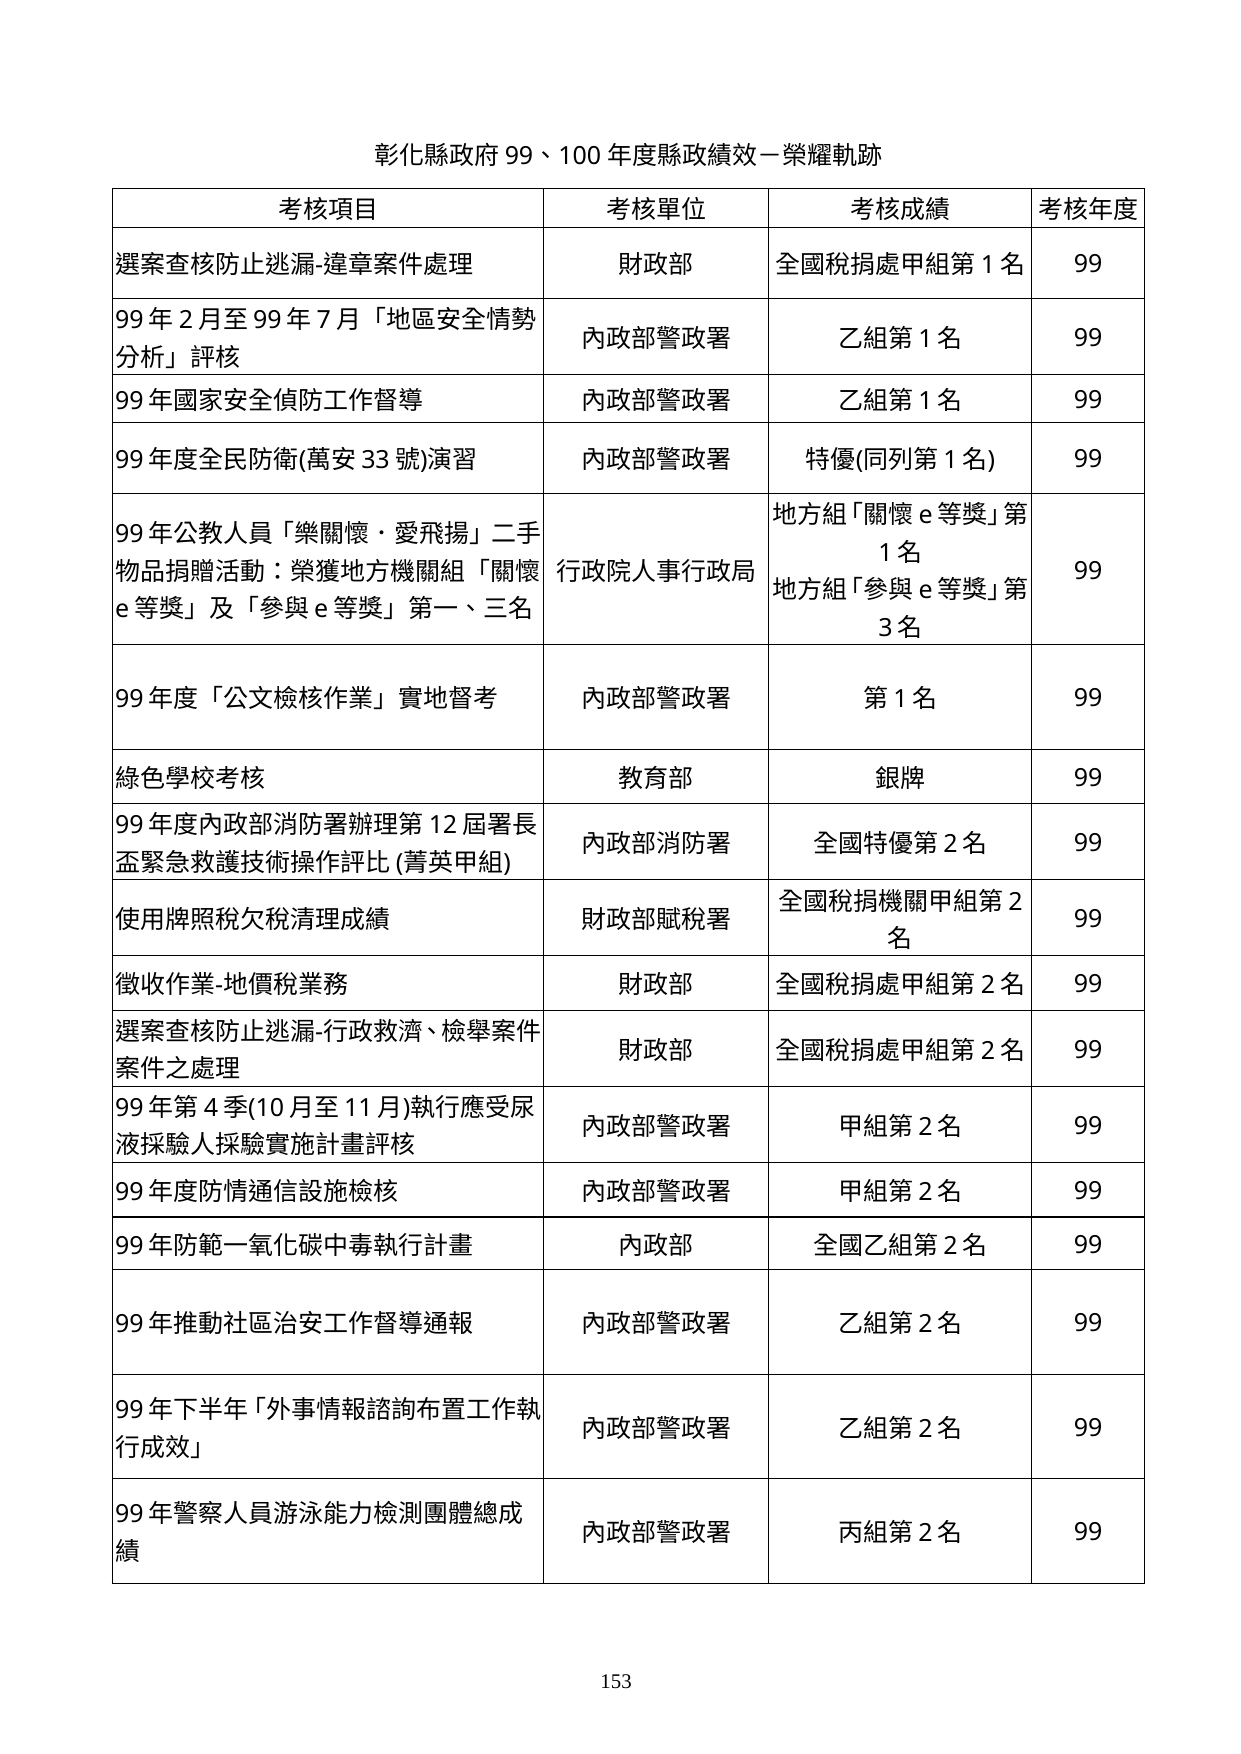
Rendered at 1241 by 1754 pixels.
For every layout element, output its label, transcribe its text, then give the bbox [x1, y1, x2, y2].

table_cell 99年公教人員「樂關懷．愛飛揚」二手物品捐贈活動：榮獲地方機關組「關懷e等獎」及「參與e等獎」第一、三名 [113, 494, 543, 644]
table_cell 財政部 [544, 956, 768, 1010]
table_cell 99 [1032, 750, 1144, 803]
table_cell 徵收作業-地價稅業務 [113, 956, 543, 1010]
table_cell 全國稅捐機關甲組第2名 [769, 880, 1031, 955]
table_cell 99年度全民防衛(萬安33號)演習 [113, 423, 543, 493]
table_cell 內政部警政署 [544, 1163, 768, 1216]
table_cell 99 [1032, 423, 1144, 493]
table_cell 99 [1032, 645, 1144, 749]
table_cell 99 [1032, 880, 1144, 955]
table_cell 乙組第1名 [769, 375, 1031, 422]
table_cell 考核項目 [113, 189, 543, 227]
table_cell 99 [1032, 299, 1144, 374]
table_cell 99 [1032, 1163, 1144, 1216]
table_cell 99 [1032, 375, 1144, 422]
table_cell 99年警察人員游泳能力檢測團體總成績 [113, 1479, 543, 1582]
table_cell 全國稅捐處甲組第1名 [769, 228, 1031, 298]
table_cell 99年2月至99年7月「地區安全情勢分析」評核 [113, 299, 543, 374]
table_cell 全國稅捐處甲組第2名 [769, 956, 1031, 1010]
table_cell 財政部 [544, 228, 768, 298]
table_cell 行政院人事行政局 [544, 494, 768, 644]
table_cell 全國特優第2名 [769, 804, 1031, 879]
table_cell 99年下半年「外事情報諮詢布置工作執行成效」 [113, 1375, 543, 1478]
table_cell 內政部警政署 [544, 1270, 768, 1374]
table_cell 內政部警政署 [544, 1087, 768, 1162]
table_cell 99年防範一氧化碳中毒執行計畫 [113, 1218, 543, 1269]
table_cell 99 [1032, 1087, 1144, 1162]
table_cell 財政部 [544, 1011, 768, 1086]
table_cell 99 [1032, 494, 1144, 644]
table_cell 99 [1032, 228, 1144, 298]
table_cell 99 [1032, 1218, 1144, 1269]
table_cell 特優(同列第1名) [769, 423, 1031, 493]
table_cell 內政部警政署 [544, 1479, 768, 1582]
table_cell 甲組第2名 [769, 1087, 1031, 1162]
table_cell 第1名 [769, 645, 1031, 749]
table_cell 99年國家安全偵防工作督導 [113, 375, 543, 422]
table_cell 99年推動社區治安工作督導通報 [113, 1270, 543, 1374]
table_cell 甲組第2名 [769, 1163, 1031, 1216]
table_cell 乙組第2名 [769, 1375, 1031, 1478]
table_cell 內政部警政署 [544, 299, 768, 374]
table_cell 地方組「關懷e等獎」第1名 地方組「參與e等獎」第3名 [769, 494, 1031, 644]
table_cell 丙組第2名 [769, 1479, 1031, 1582]
table_cell 考核成績 [769, 189, 1031, 227]
table_cell 內政部警政署 [544, 375, 768, 422]
table_cell 乙組第2名 [769, 1270, 1031, 1374]
table_cell 內政部消防署 [544, 804, 768, 879]
table_cell 全國乙組第2名 [769, 1218, 1031, 1269]
table_cell 99 [1032, 956, 1144, 1010]
table_cell 考核單位 [544, 189, 768, 227]
table_cell 使用牌照稅欠稅清理成績 [113, 880, 543, 955]
table_cell 99 [1032, 1011, 1144, 1086]
table_cell 99 [1032, 1375, 1144, 1478]
table_cell 99年第4季(10月至11月)執行應受尿液採驗人採驗實施計畫評核 [113, 1087, 543, 1162]
table_cell 選案查核防止逃漏-違章案件處理 [113, 228, 543, 298]
table_cell 99年度防情通信設施檢核 [113, 1163, 543, 1216]
table_cell 99年度「公文檢核作業」實地督考 [113, 645, 543, 749]
table_cell 銀牌 [769, 750, 1031, 803]
table_cell 考核年度 [1032, 189, 1144, 227]
table_header 彰化縣政府 99、100 年度縣政績效－榮耀軌跡 [112, 120, 1144, 188]
table_cell 全國稅捐處甲組第2名 [769, 1011, 1031, 1086]
table_cell 內政部 [544, 1218, 768, 1269]
table_cell 內政部警政署 [544, 645, 768, 749]
table_cell 內政部警政署 [544, 1375, 768, 1478]
table_cell 99 [1032, 1479, 1144, 1582]
table_cell 教育部 [544, 750, 768, 803]
table_cell 財政部賦稅署 [544, 880, 768, 955]
table_cell 內政部警政署 [544, 423, 768, 493]
table_cell 99 [1032, 804, 1144, 879]
table_cell 選案查核防止逃漏-行政救濟、檢舉案件案件之處理 [113, 1011, 543, 1086]
table_cell 99年度內政部消防署辦理第12屆署長盃緊急救護技術操作評比 (菁英甲組) [113, 804, 543, 879]
table_cell 99 [1032, 1270, 1144, 1374]
table_cell 乙組第1名 [769, 299, 1031, 374]
table_cell 綠色學校考核 [113, 750, 543, 803]
